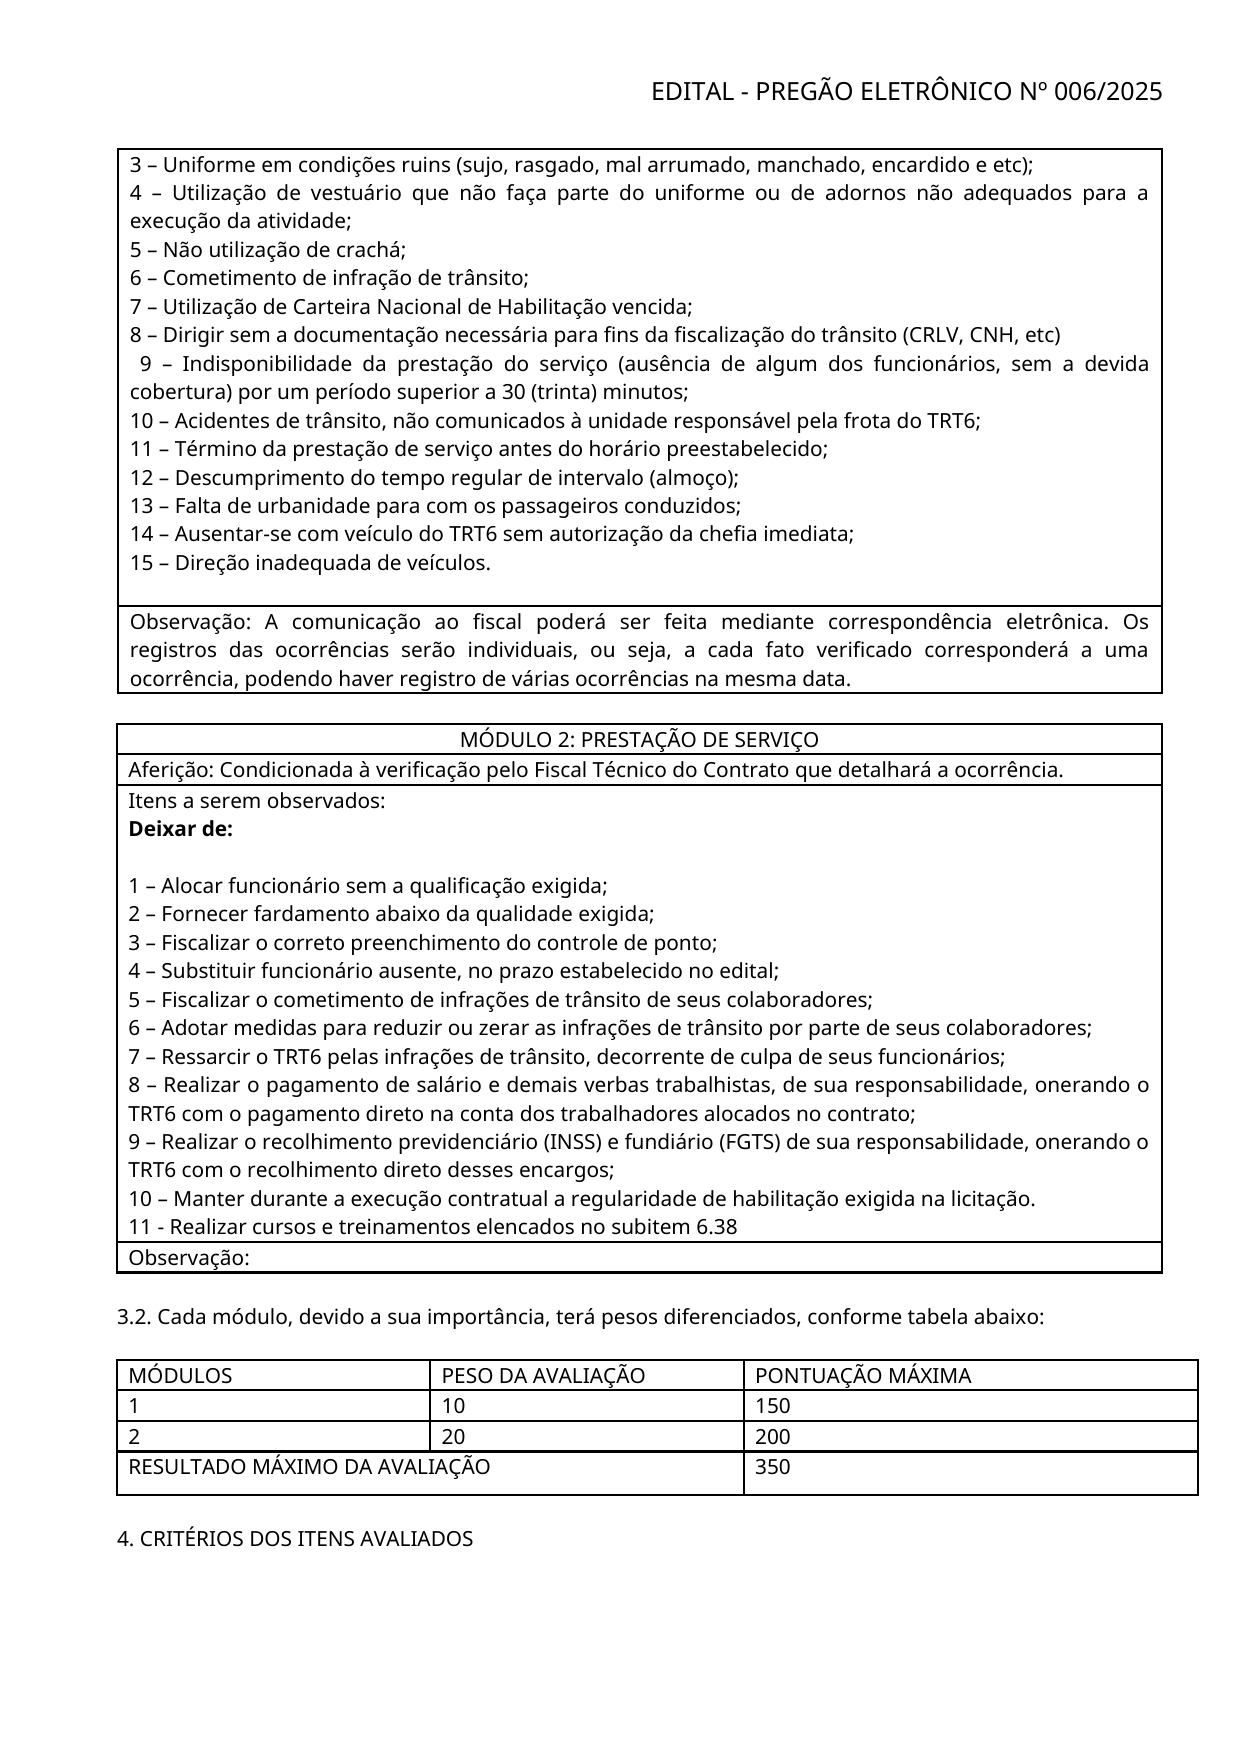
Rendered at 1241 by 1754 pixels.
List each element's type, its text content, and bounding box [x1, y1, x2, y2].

table_header PONTUAÇÃO MÁXIMA [745, 1361, 1197, 1389]
table_cell 200 [745, 1422, 1197, 1450]
text 4. CRITÉRIOS DOS ITENS AVALIADOS [117, 1524, 1164, 1553]
table_cell Aferição: Condicionada à verificação pelo Fiscal Técnico do Contrato que detalhará a ocorrência. [118, 755, 1161, 784]
table_cell 20 [431, 1422, 743, 1450]
table_cell 150 [745, 1391, 1197, 1420]
table_cell RESULTADO MÁXIMO DA AVALIAÇÃO [118, 1453, 743, 1494]
table_cell 3 – Uniforme em condições ruins (sujo, rasgado, mal arrumado, manchado, encardido e etc); 4 – Utilização de vestuário que não faça parte do uniforme ou de adornos não adequados para a execução da atividade; 5 – Não utilização de crachá; 6 – Cometimento de infração de trânsito; 7 – Utilização de Carteira Nacional de Habilitação vencida; 8 – Dirigir sem a documentação necessária para fins da fiscalização do trânsito (CRLV, CNH, etc) 9 – Indisponibilidade da prestação do serviço (ausência de algum dos funcionários, sem a devida cobertura) por um período superior a 30 (trinta) minutos; 10 – Acidentes de trânsito, não comunicados à unidade responsável pela frota do TRT6; 11 – Término da prestação de serviço antes do horário preestabelecido; 12 – Descumprimento do tempo regular de intervalo (almoço); 13 – Falta de urbanidade para com os passageiros conduzidos; 14 – Ausentar-se com veículo do TRT6 sem autorização da chefia imediata; 15 – Direção inadequada de veículos. [119, 150, 1161, 605]
table_cell 2 [118, 1422, 429, 1450]
table_cell 10 [431, 1391, 743, 1420]
table_cell 1 [118, 1391, 429, 1420]
table_header MÓDULOS [118, 1361, 429, 1389]
table_cell Observação: [118, 1243, 1161, 1271]
table_header MÓDULO 2: PRESTAÇÃO DE SERVIÇO [118, 725, 1161, 753]
table_cell 350 [745, 1453, 1197, 1494]
table_cell Observação: A comunicação ao fiscal poderá ser feita mediante correspondência eletrônica. Os registros das ocorrências serão individuais, ou seja, a cada fato verificado corresponderá a uma ocorrência, podendo haver registro de várias ocorrências na mesma data. [119, 607, 1161, 692]
table_cell Itens a serem observados: Deixar de: 1 – Alocar funcionário sem a qualificação exigida; 2 – Fornecer fardamento abaixo da qualidade exigida; 3 – Fiscalizar o correto preenchimento do controle de ponto; 4 – Substituir funcionário ausente, no prazo estabelecido no edital; 5 – Fiscalizar o cometimento de infrações de trânsito de seus colaboradores; 6 – Adotar medidas para reduzir ou zerar as infrações de trânsito por parte de seus colaboradores; 7 – Ressarcir o TRT6 pelas infrações de trânsito, decorrente de culpa de seus funcionários; 8 – Realizar o pagamento de salário e demais verbas trabalhistas, de sua responsabilidade, onerando o TRT6 com o pagamento direto na conta dos trabalhadores alocados no contrato; 9 – Realizar o recolhimento previdenciário (INSS) e fundiário (FGTS) de sua responsabilidade, onerando o TRT6 com o recolhimento direto desses encargos; 10 – Manter durante a execução contratual a regularidade de habilitação exigida na licitação. 11 - Realizar cursos e treinamentos elencados no subitem 6.38 [118, 786, 1161, 1241]
table_header PESO DA AVALIAÇÃO [431, 1361, 743, 1389]
text 3.2. Cada módulo, devido a sua importância, terá pesos diferenciados, conforme tabela abaixo: [117, 1302, 1164, 1330]
